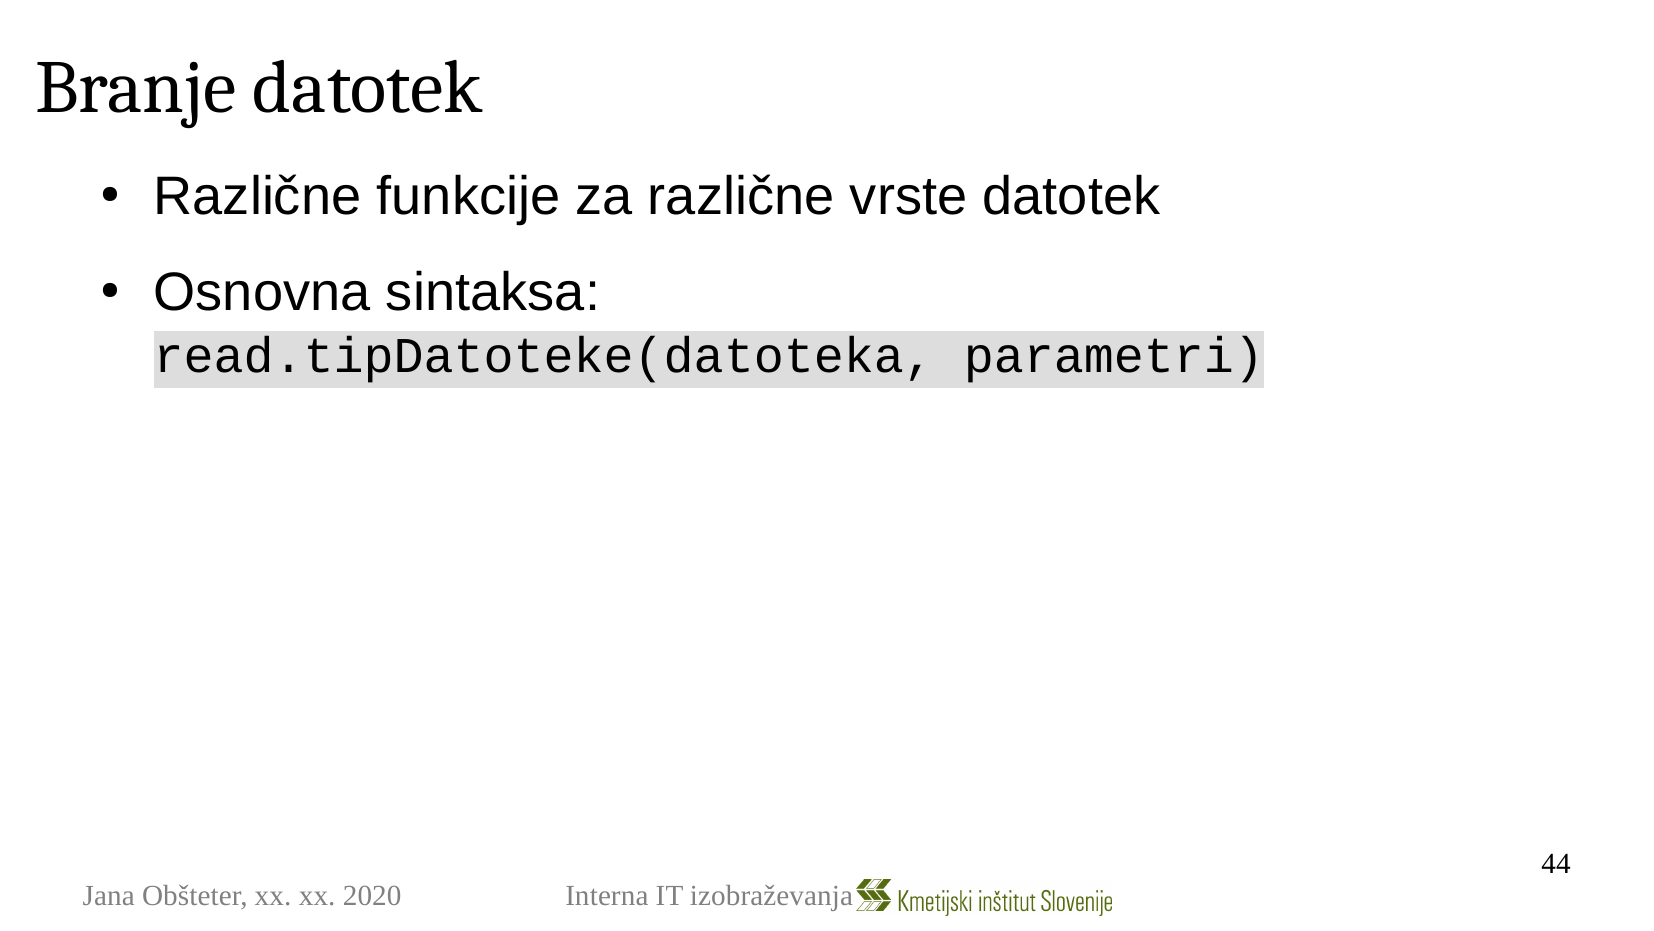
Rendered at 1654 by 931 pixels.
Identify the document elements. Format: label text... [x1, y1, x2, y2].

title Branje datotek [35, 21, 1524, 154]
list Različne funkcije za različne vrste datotek Osnovna sintaksa: read.tipDatoteke(datoteka, parametri) [82, 165, 1571, 769]
picture [856, 879, 1112, 916]
